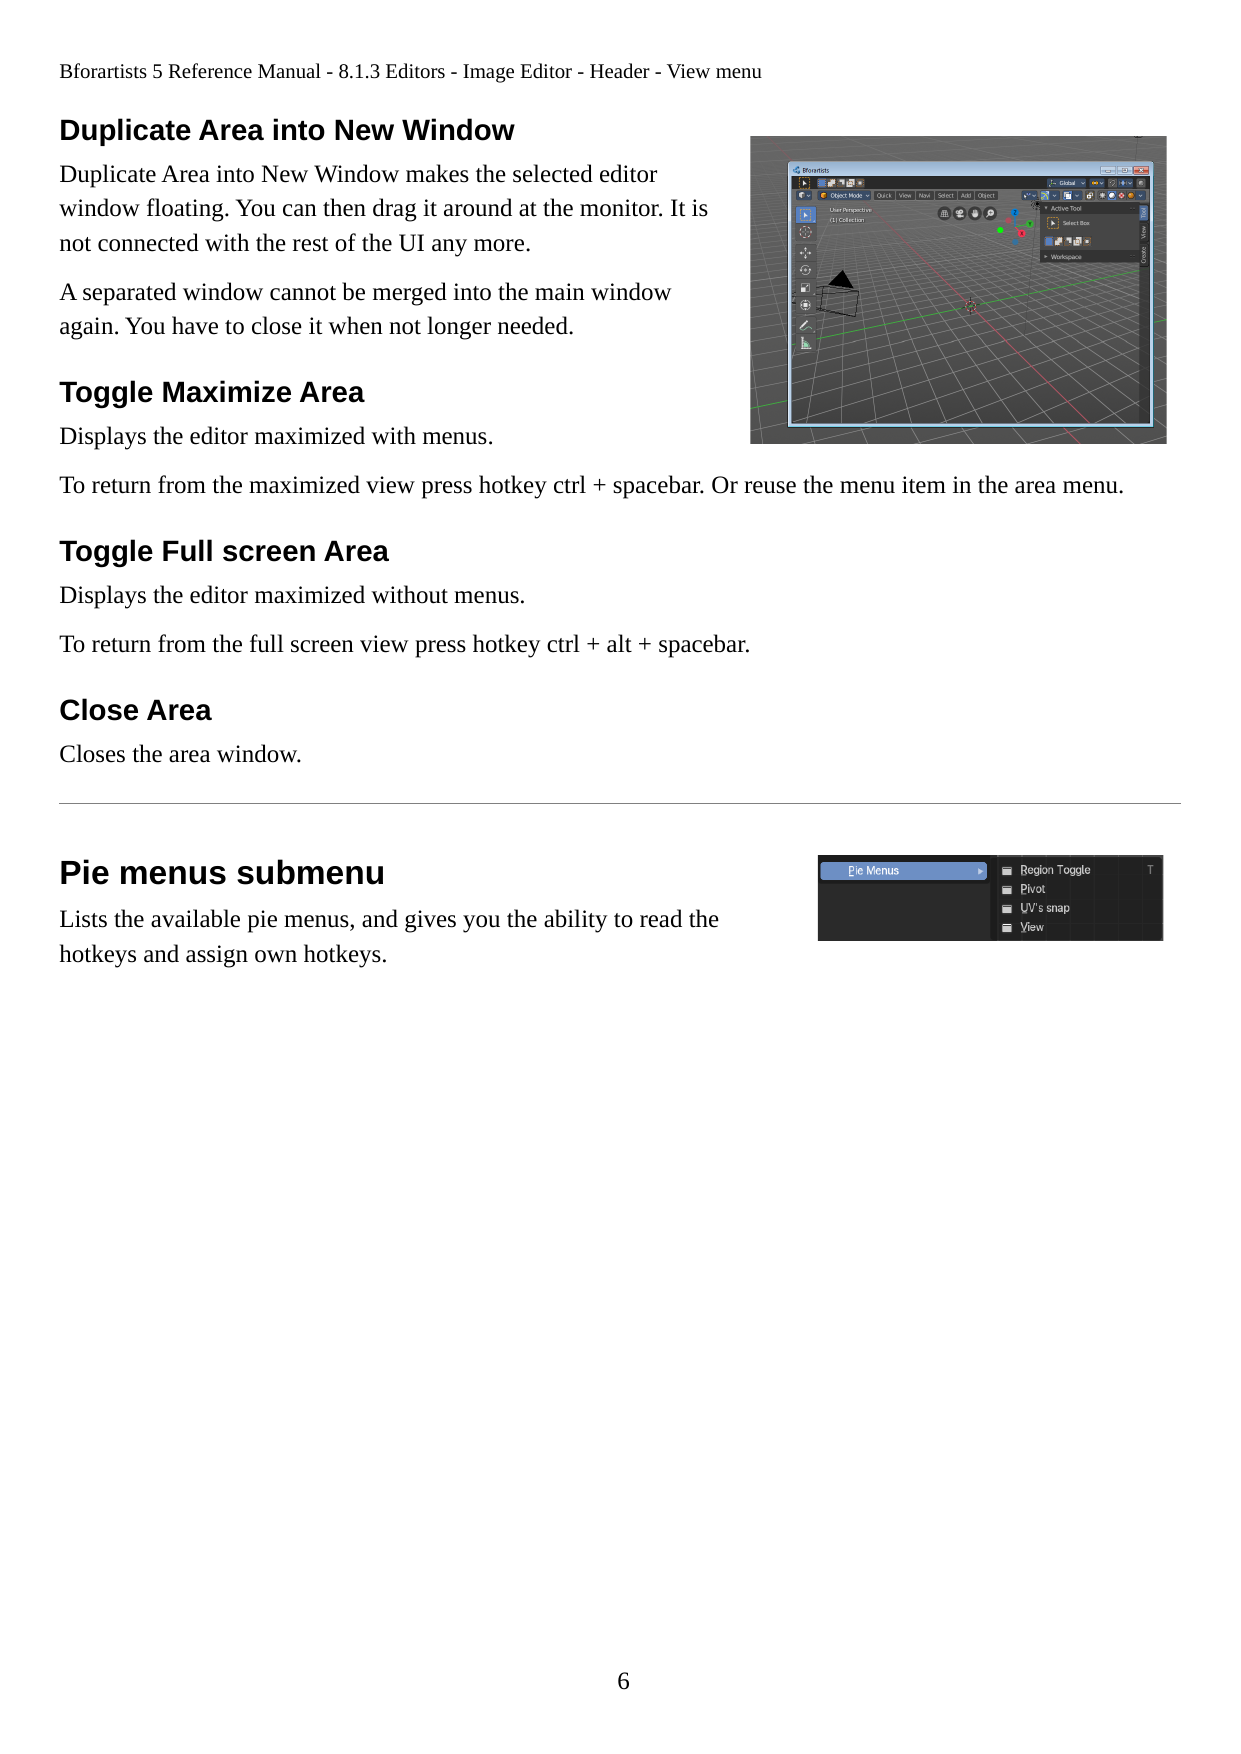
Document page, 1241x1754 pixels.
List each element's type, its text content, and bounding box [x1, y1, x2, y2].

subtitle Toggle Maximize Area [59, 375, 750, 409]
text To return from the maximized view press hotkey ctrl + spacebar. Or reuse the menu item in the area menu. [59, 470, 1181, 499]
text Closes the area window. [59, 739, 1181, 768]
text Lists the available pie menus, and gives you the ability to read the hotkeys and assign own hotkeys. [59, 904, 1181, 968]
picture [750, 136, 1167, 444]
text To return from the full screen view press hotkey ctrl + alt + spacebar. [59, 629, 1181, 658]
subtitle Close Area [59, 693, 1181, 727]
text Duplicate Area into New Window makes the selected editor window floating. You can then drag it around at the monitor. It is not connected with the rest of the UI any more. [59, 159, 750, 257]
text A separated window cannot be merged into the main window again. You have to close it when not longer needed. [59, 277, 750, 340]
text Displays the editor maximized without menus. [59, 580, 1181, 609]
text Displays the editor maximized with menus. [59, 421, 1181, 450]
picture [817, 855, 1164, 941]
subtitle Pie menus submenu [59, 853, 1181, 892]
subtitle [1167, 375, 1181, 409]
subtitle Duplicate Area into New Window [59, 113, 1181, 146]
subtitle Toggle Full screen Area [59, 534, 1181, 568]
